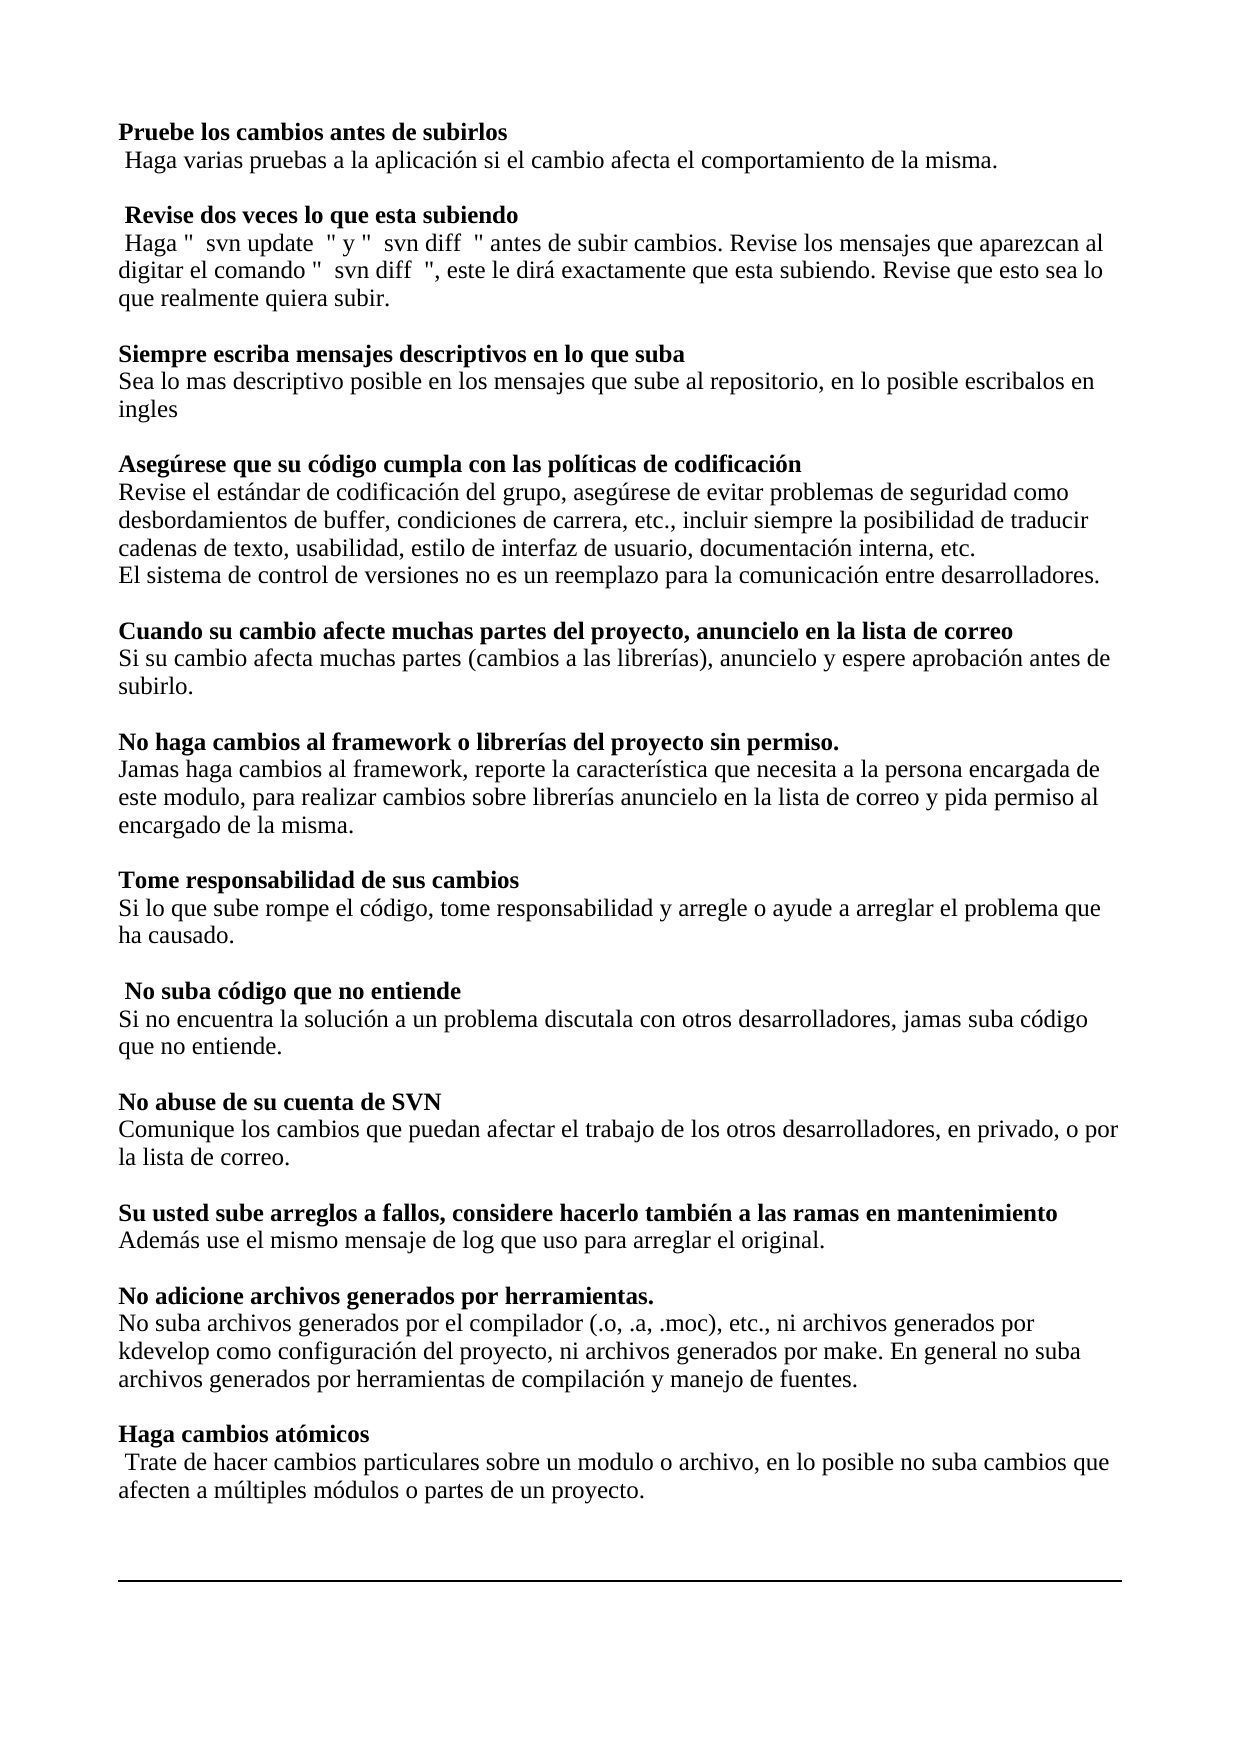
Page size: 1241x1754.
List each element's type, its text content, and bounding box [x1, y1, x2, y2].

text Sea lo mas descriptivo posible en los mensajes que sube al repositorio, en lo posible escribalos en ingles [118, 367, 1122, 423]
text Revise dos veces lo que esta subiendo [118, 201, 1122, 229]
text Su usted sube arreglos a fallos, considere hacerlo también a las ramas en mantenimiento [118, 1199, 1122, 1226]
text Haga cambios atómicos [118, 1420, 1122, 1448]
text Revise el estándar de codificación del grupo, asegúrese de evitar problemas de seguridad como desbordamientos de buffer, condiciones de carrera, etc., incluir siempre la posibilidad de traducir cadenas de texto, usabilidad, estilo de interfaz de usuario, documentación interna, etc. [118, 478, 1122, 561]
text Si no encuentra la solución a un problema discutala con otros desarrolladores, jamas suba código que no entiende. [118, 1005, 1122, 1060]
text No suba código que no entiende [118, 977, 1122, 1005]
text Si su cambio afecta muchas partes (cambios a las librerías), anuncielo y espere aprobación antes de subirlo. [118, 644, 1122, 700]
text Si lo que sube rompe el código, tome responsabilidad y arregle o ayude a arreglar el problema que ha causado. [118, 894, 1122, 949]
text Comunique los cambios que puedan afectar el trabajo de los otros desarrolladores, en privado, o por la lista de correo. [118, 1116, 1122, 1171]
text Asegúrese que su código cumpla con las políticas de codificación [118, 451, 1122, 478]
text No abuse de su cuenta de SVN [118, 1088, 1122, 1116]
text Jamas haga cambios al framework, reporte la característica que necesita a la persona encargada de este modulo, para realizar cambios sobre librerías anuncielo en la lista de correo y pida permiso al encargado de la misma. [118, 755, 1122, 838]
text No haga cambios al framework o librerías del proyecto sin permiso. [118, 728, 1122, 755]
text No suba archivos generados por el compilador (.o, .a, .moc), etc., ni archivos generados por kdevelop como configuración del proyecto, ni archivos generados por make. En general no suba archivos generados por herramientas de compilación y manejo de fuentes. [118, 1309, 1122, 1393]
text Tome responsabilidad de sus cambios [118, 866, 1122, 894]
text Cuando su cambio afecte muchas partes del proyecto, anuncielo en la lista de correo [118, 617, 1122, 644]
text Trate de hacer cambios particulares sobre un modulo o archivo, en lo posible no suba cambios que afecten a múltiples módulos o partes de un proyecto. [118, 1448, 1122, 1503]
text Además use el mismo mensaje de log que uso para arreglar el original. [118, 1226, 1122, 1254]
text Haga " svn update " y " svn diff " antes de subir cambios. Revise los mensajes que aparezcan al digitar el comando " svn diff ", este le dirá exactamente que esta subiendo. Revise que esto sea lo que realmente quiera subir. [118, 229, 1122, 312]
text Pruebe los cambios antes de subirlos [118, 118, 1122, 146]
text Siempre escriba mensajes descriptivos en lo que suba [118, 340, 1122, 367]
text Haga varias pruebas a la aplicación si el cambio afecta el comportamiento de la misma. [118, 146, 1122, 173]
text El sistema de control de versiones no es un reemplazo para la comunicación entre desarrolladores. [118, 561, 1122, 589]
text No adicione archivos generados por herramientas. [118, 1282, 1122, 1309]
